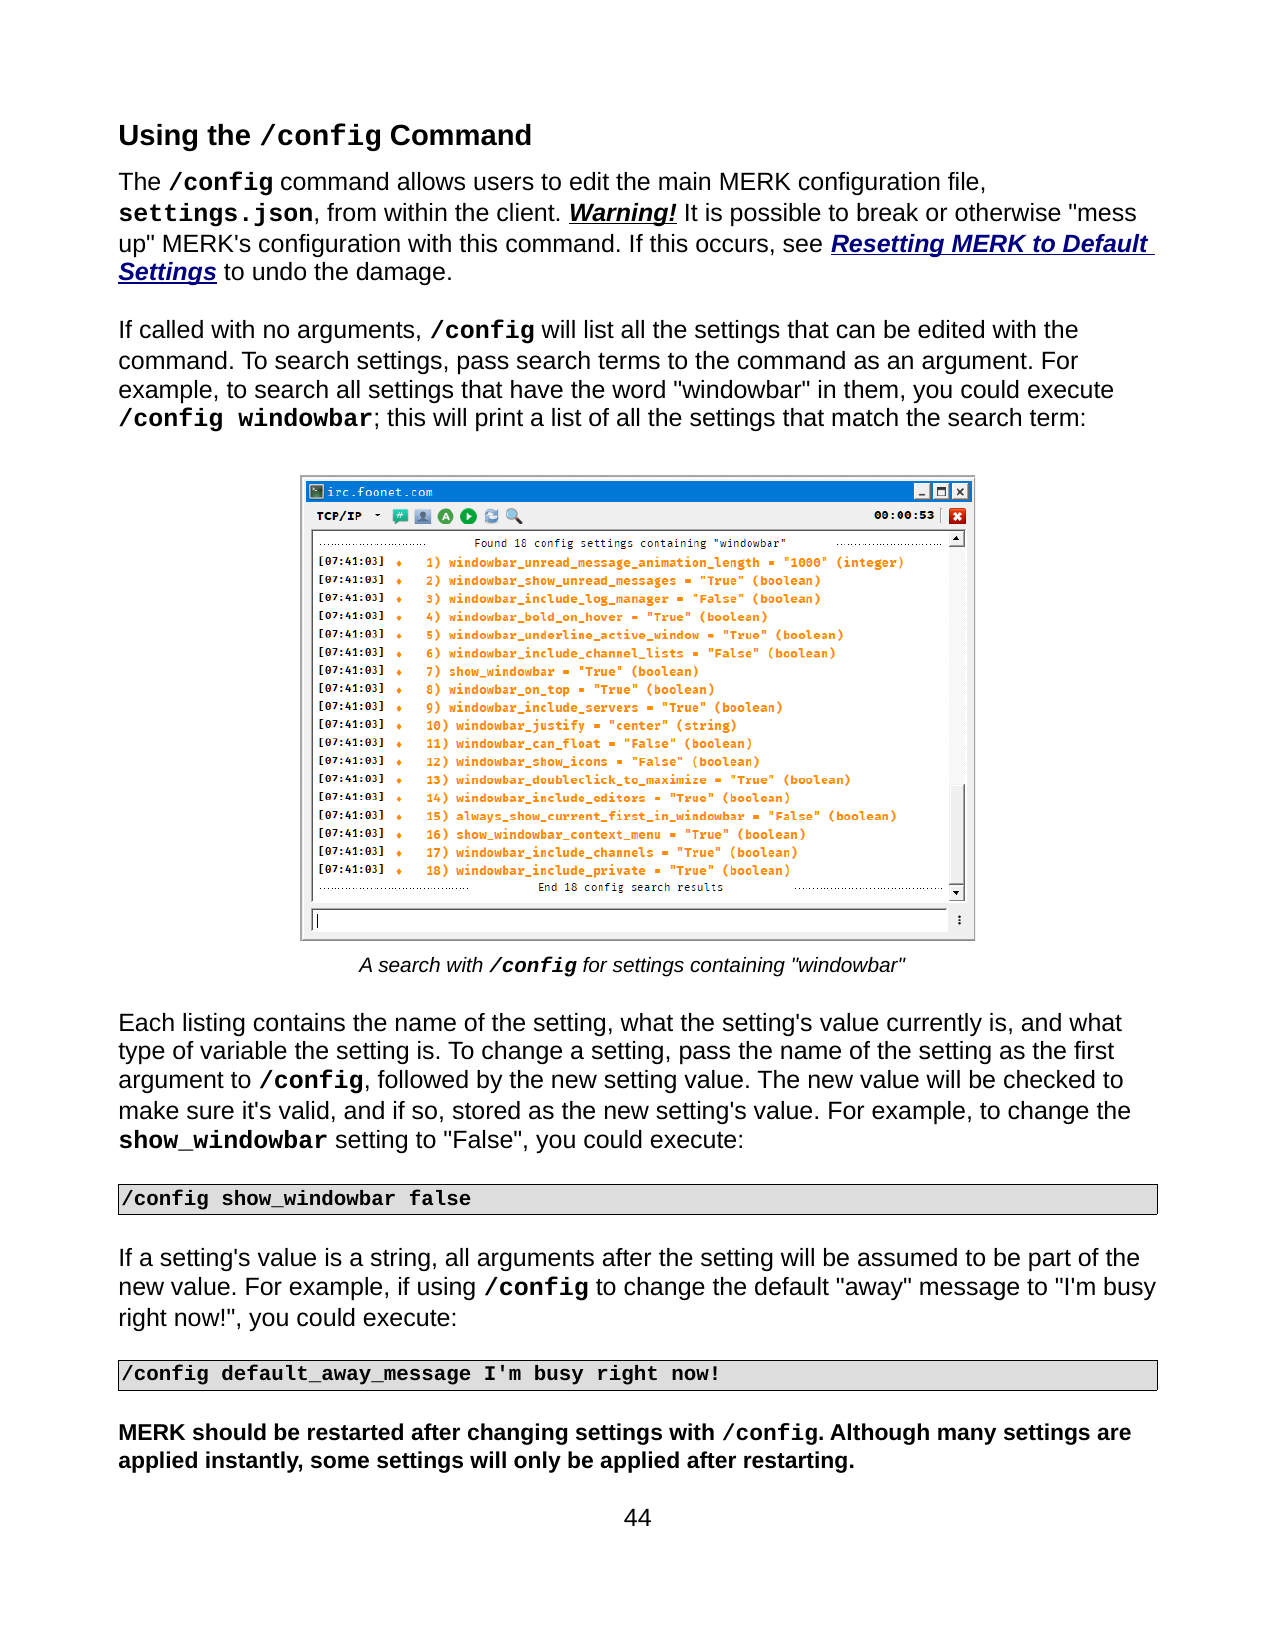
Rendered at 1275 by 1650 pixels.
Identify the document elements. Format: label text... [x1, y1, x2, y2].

table_header /config show_windowbar false [119, 1185, 1157, 1214]
text MERK should be restarted after changing settings with /config. Although many settings are applied instantly, some settings will only be applied after restarting. [118, 1419, 1157, 1473]
table_header /config default_away_message I'm busy right now! [119, 1361, 1157, 1390]
text If called with no arguments, /config will list all the settings that can be edited with the command. To search settings, pass search terms to the command as an argument. For example, to search all settings that have the word "windowbar" in them, you could execute /config windowbar; this will print a list of all the settings that match the search term: [118, 315, 1157, 434]
text A search with /config for settings containing "windowbar" [359, 941, 916, 979]
picture [300, 475, 976, 941]
text The /config command allows users to edit the main MERK configuration file, settings.json, from within the client. Warning! It is possible to break or otherwise "mess up" MERK's configuration with this command. If this occurs, see Resetting MERK to Default Settings to undo the damage. [118, 167, 1157, 286]
text If a setting's value is a string, all arguments after the setting will be assumed to be part of the new value. For example, if using /config to change the default "away" message to "I'm busy right now!", you could execute: [118, 1243, 1157, 1331]
text Each listing contains the name of the setting, what the setting's value currently is, and what type of variable the setting is. To change a setting, pass the name of the setting as the first argument to /config, followed by the new setting value. The new value will be checked to make sure it's valid, and if so, stored as the new setting's value. For example, to change the show_windowbar setting to "False", you could execute: [118, 1007, 1157, 1156]
subtitle Using the /config Command [118, 118, 1157, 154]
